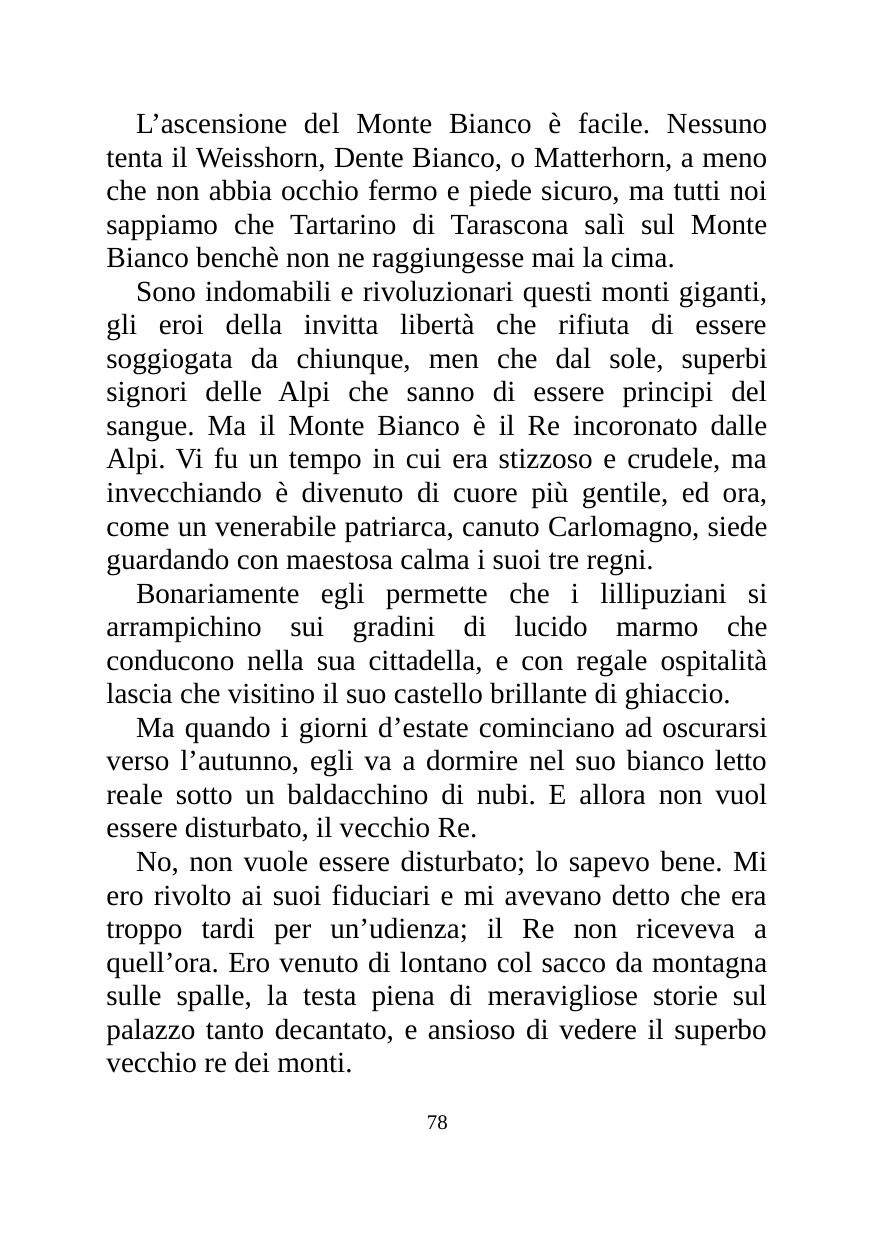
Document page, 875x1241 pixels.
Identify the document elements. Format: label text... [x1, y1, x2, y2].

text Ma quando i giorni d’estate cominciano ad oscurarsi verso l’autunno, egli va a dormire nel suo bianco letto reale sotto un baldacchino di nubi. E allora non vuol essere disturbato, il vecchio Re. [106, 710, 768, 844]
text No, non vuole essere disturbato; lo sapevo bene. Mi ero rivolto ai suoi fiduciari e mi avevano detto che era troppo tardi per un’udienza; il Re non riceveva a quell’ora. Ero venuto di lontano col sacco da montagna sulle spalle, la testa piena di meravigliose storie sul palazzo tanto decantato, e ansioso di vedere il superbo vecchio re dei monti. [106, 844, 768, 1079]
text Sono indomabili e rivoluzionari questi monti giganti, gli eroi della invitta libertà che rifiuta di essere soggiogata da chiunque, men che dal sole, superbi signori delle Alpi che sanno di essere principi del sangue. Ma il Monte Bianco è il Re incoronato dalle Alpi. Vi fu un tempo in cui era stizzoso e crudele, ma invecchiando è divenuto di cuore più gentile, ed ora, come un venerabile patriarca, canuto Carlomagno, siede guardando con maestosa calma i suoi tre regni. [106, 274, 768, 576]
text L’ascensione del Monte Bianco è facile. Nessuno tenta il Weisshorn, Dente Bianco, o Matterhorn, a meno che non abbia occhio fermo e piede sicuro, ma tutti noi sappiamo che Tartarino di Tarascona salì sul Monte Bianco benchè non ne raggiungesse mai la cima. [106, 106, 768, 274]
text Bonariamente egli permette che i lillipuziani si arrampichino sui gradini di lucido marmo che conducono nella sua cittadella, e con regale ospitalità lascia che visitino il suo castello brillante di ghiaccio. [106, 576, 768, 710]
